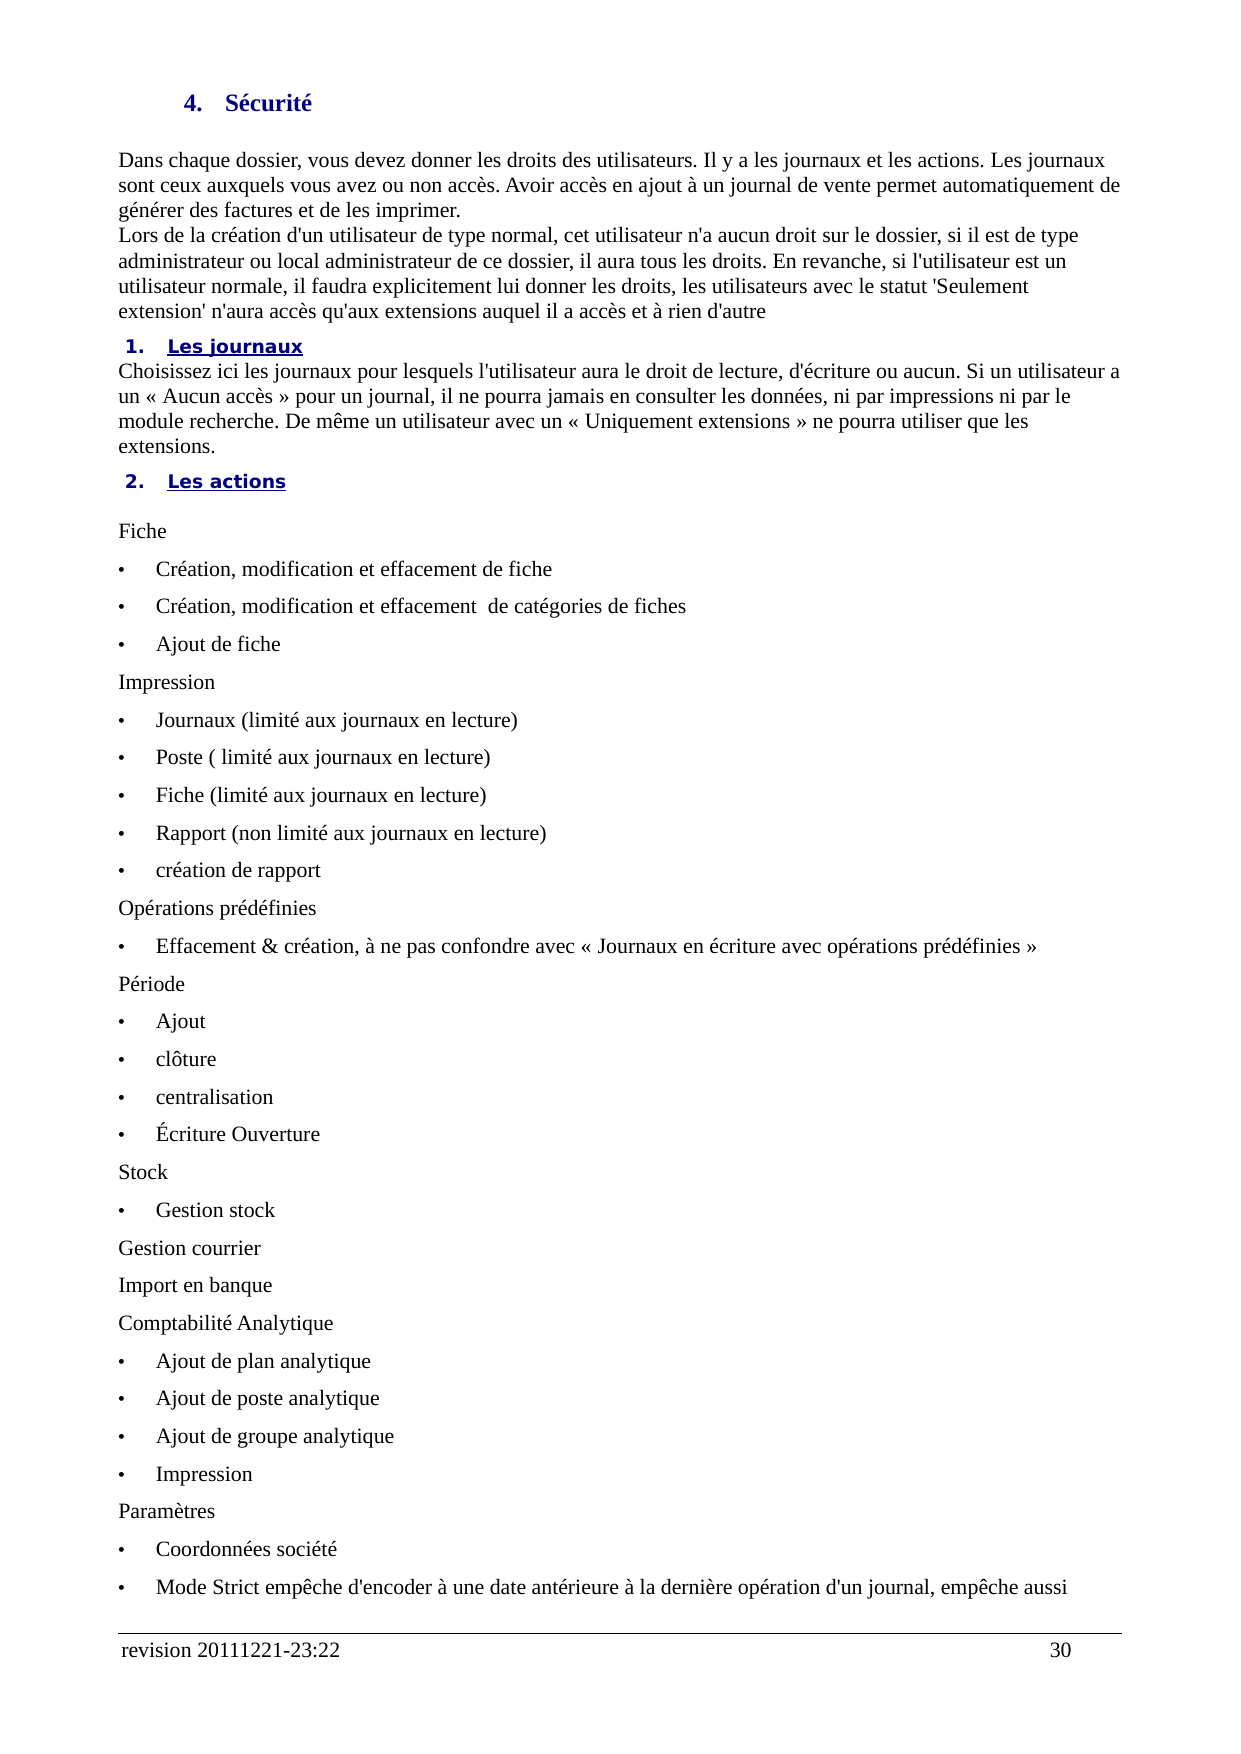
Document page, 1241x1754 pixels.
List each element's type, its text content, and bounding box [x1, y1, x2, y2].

list Effacement & création, à ne pas confondre avec « Journaux en écriture avec opérations prédéfinies » [118, 933, 1122, 958]
list Rapport (non limité aux journaux en lecture) [118, 820, 1122, 845]
text Impression [118, 669, 1122, 694]
list centralisation [118, 1084, 1122, 1109]
subtitle Les journaux [118, 336, 1122, 358]
text Lors de la création d'un utilisateur de type normal, cet utilisateur n'a aucun droit sur le dossier, si il est de type administrateur ou local administrateur de ce dossier, il aura tous les droits. En revanche, si l'utilisateur est un utilisateur normale, il faudra explicitement lui donner les droits, les utilisateurs avec le statut 'Seulement extension' n'aura accès qu'aux extensions auquel il a accès et à rien d'autre [118, 222, 1122, 323]
subtitle Les actions [118, 471, 1122, 493]
text Import en banque [118, 1272, 1122, 1297]
text Comptabilité Analytique [118, 1310, 1122, 1335]
list Coordonnées société [118, 1536, 1122, 1561]
list Gestion stock [118, 1197, 1122, 1222]
text Fiche [118, 518, 1122, 543]
text Période [118, 971, 1122, 996]
subtitle Sécurité [177, 88, 1122, 117]
list Ajout de poste analytique [118, 1385, 1122, 1411]
text Dans chaque dossier, vous devez donner les droits des utilisateurs. Il y a les journaux et les actions. Les journaux sont ceux auxquels vous avez ou non accès. Avoir accès en ajout à un journal de vente permet automatiquement de générer des factures et de les imprimer. [118, 147, 1122, 222]
text Choisissez ici les journaux pour lesquels l'utilisateur aura le droit de lecture, d'écriture ou aucun. Si un utilisateur a un « Aucun accès » pour un journal, il ne pourra jamais en consulter les données, ni par impressions ni par le module recherche. De même un utilisateur avec un « Uniquement extensions » ne pourra utiliser que les extensions. [118, 358, 1122, 458]
list Ajout [118, 1008, 1122, 1033]
list Ajout de fiche [118, 631, 1122, 656]
text Stock [118, 1159, 1122, 1184]
list Création, modification et effacement de catégories de fiches [118, 593, 1122, 619]
text Opérations prédéfinies [118, 895, 1122, 920]
list clôture [118, 1046, 1122, 1071]
list Ajout de groupe analytique [118, 1423, 1122, 1448]
list création de rapport [118, 857, 1122, 883]
list Poste ( limité aux journaux en lecture) [118, 744, 1122, 769]
list Ajout de plan analytique [118, 1348, 1122, 1373]
text Gestion courrier [118, 1234, 1122, 1260]
list Impression [118, 1461, 1122, 1486]
list Mode Strict empêche d'encoder à une date antérieure à la dernière opération d'un journal, empêche aussi [118, 1574, 1122, 1599]
text Paramètres [118, 1498, 1122, 1524]
list Création, modification et effacement de fiche [118, 556, 1122, 581]
list Fiche (limité aux journaux en lecture) [118, 782, 1122, 807]
list Écriture Ouverture [118, 1121, 1122, 1147]
list Journaux (limité aux journaux en lecture) [118, 707, 1122, 732]
